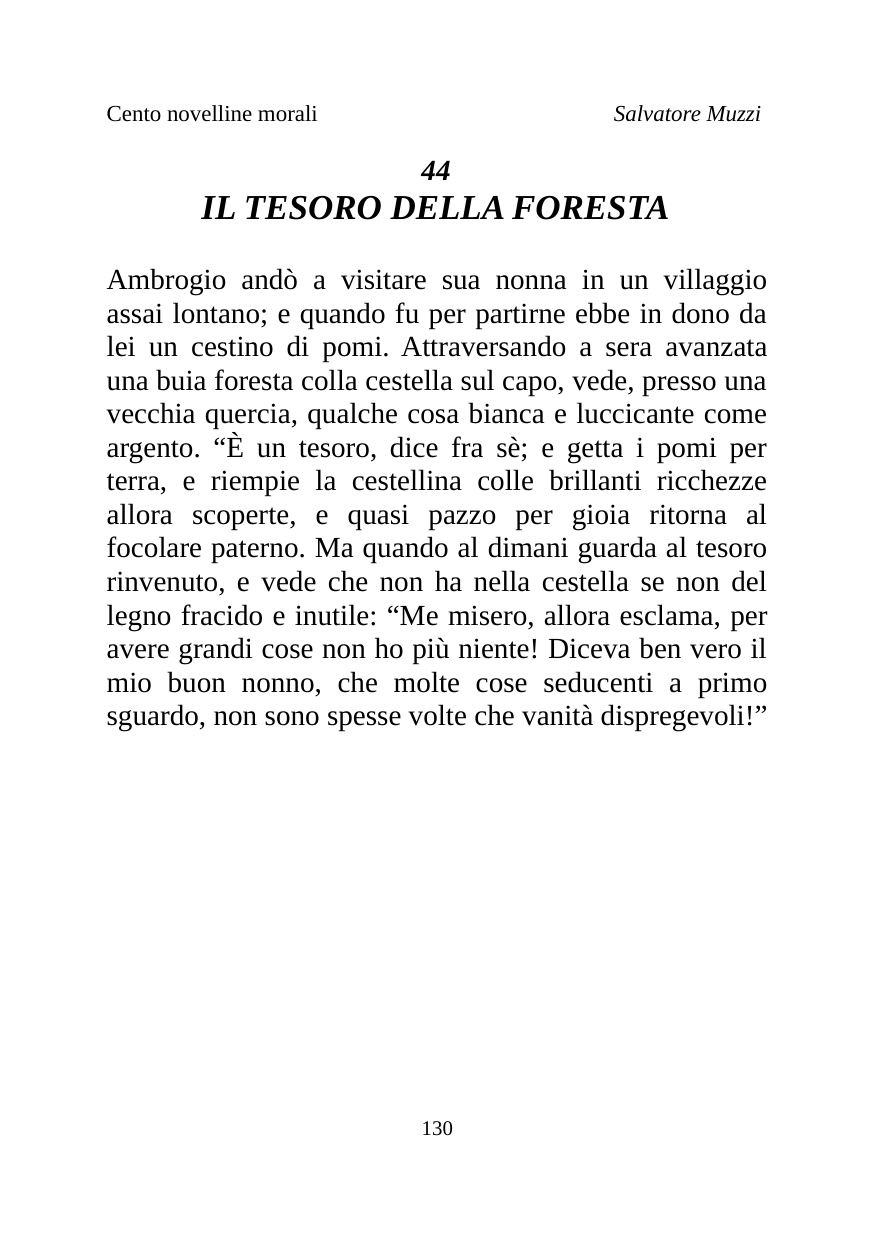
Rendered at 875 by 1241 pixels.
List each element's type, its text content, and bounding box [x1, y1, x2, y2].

text Ambrogio andò a visitare sua nonna in un villaggio assai lontano; e quando fu per partirne ebbe in dono da lei un cestino di pomi. Attraversando a sera avanzata una buia foresta colla cestella sul capo, vede, presso una vecchia quercia, qualche cosa bianca e luccicante come argento. “È un tesoro, dice fra sè; e getta i pomi per terra, e riempie la cestellina colle brillanti ricchezze allora scoperte, e quasi pazzo per gioia ritorna al focolare paterno. Ma quando al dimani guarda al tesoro rinvenuto, e vede che non ha nella cestella se non del legno fracido e inutile: “Me misero, allora esclama, per avere grandi cose non ho più niente! Diceva ben vero il mio buon nonno, che molte cose seducenti a primo sguardo, non sono spesse volte che vanità dispregevoli!” [106, 262, 768, 732]
subtitle 44 IL TESORO DELLA FORESTA [106, 153, 768, 227]
